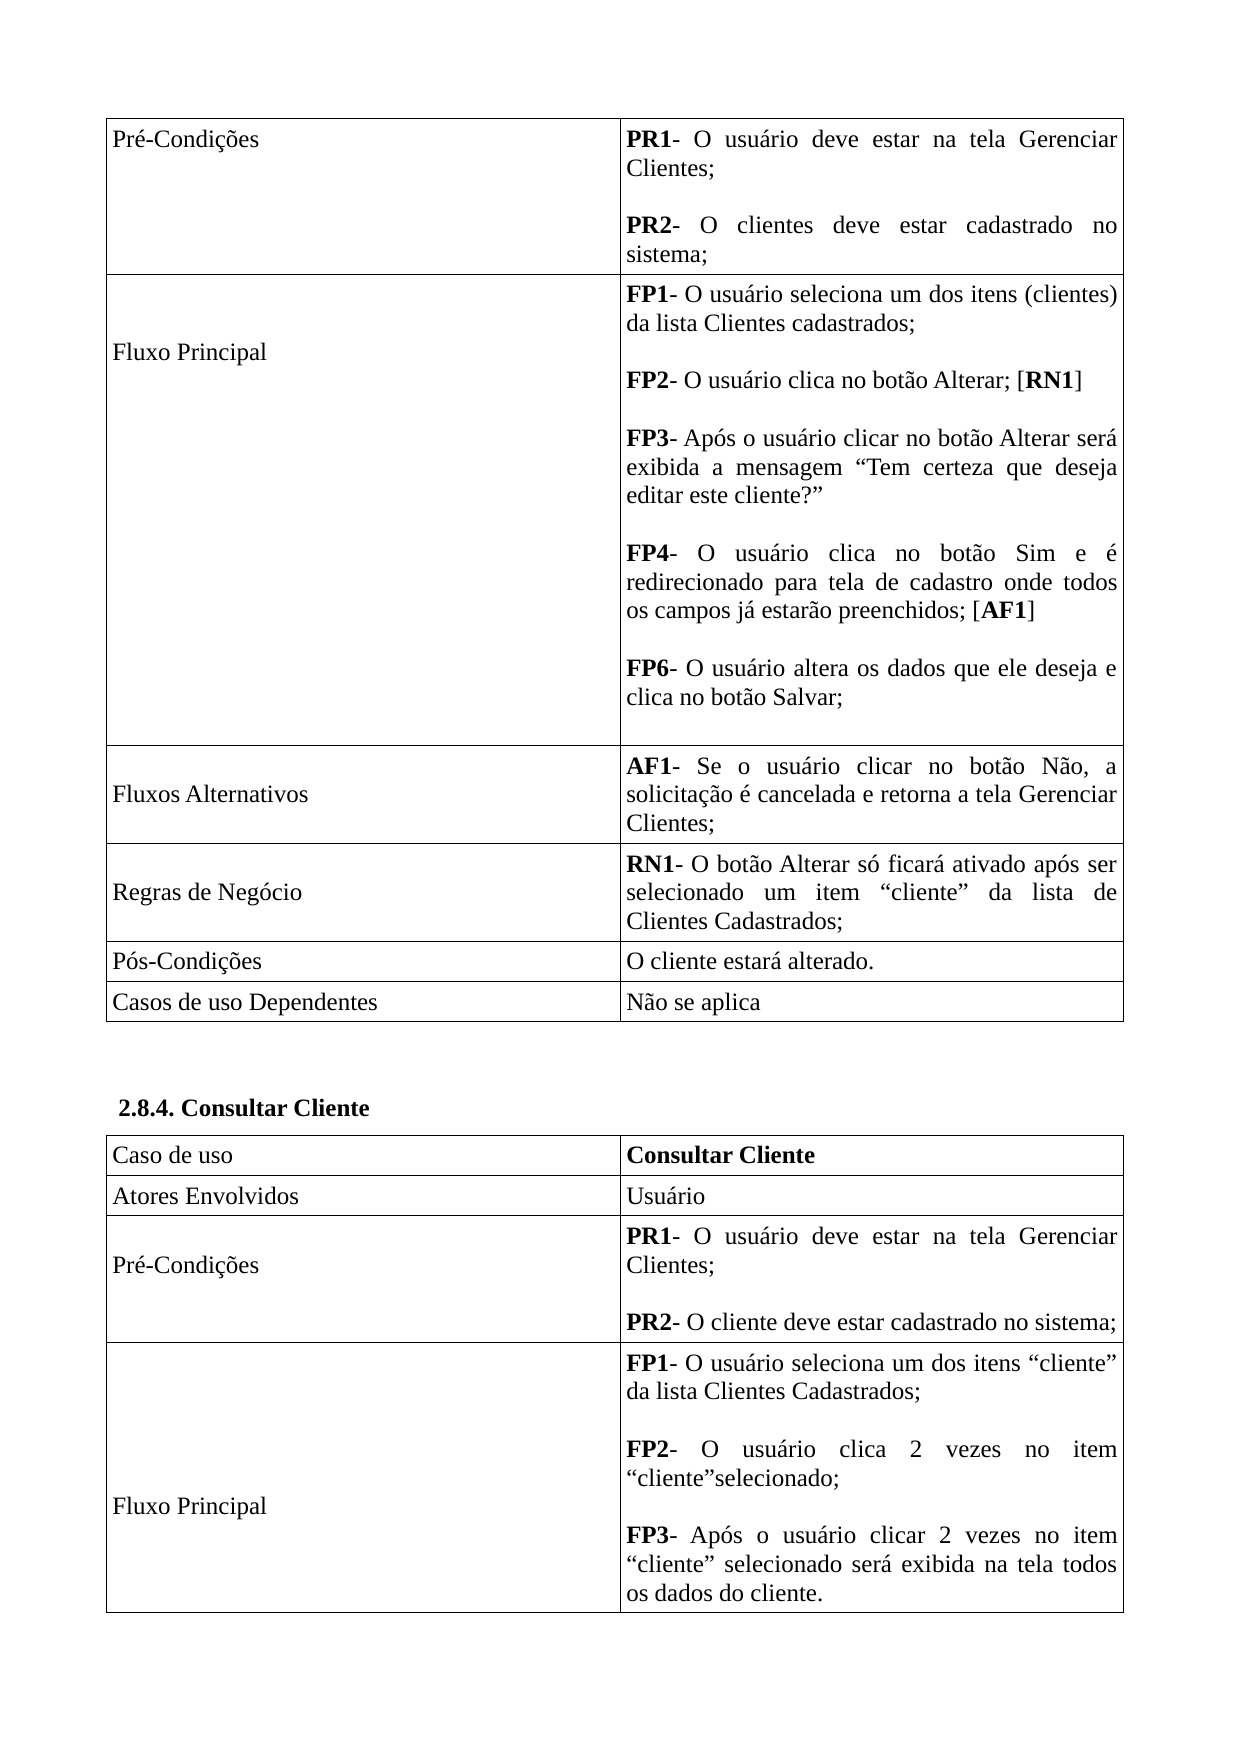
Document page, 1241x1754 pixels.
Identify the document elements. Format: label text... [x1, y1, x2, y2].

table_cell Pré-Condições [107, 119, 620, 273]
table_cell PR1- O usuário deve estar na tela Gerenciar Clientes; PR2- O clientes deve estar cadastrado no sistema; [621, 119, 1123, 273]
table_cell Usuário [621, 1176, 1123, 1215]
table_cell O cliente estará alterado. [621, 942, 1123, 981]
table_cell Casos de uso Dependentes [107, 982, 620, 1021]
table_header Caso de uso [107, 1136, 620, 1175]
table_cell AF1- Se o usuário clicar no botão Não, a solicitação é cancelada e retorna a tela Gerenciar Clientes; [621, 746, 1123, 843]
table_cell PR1- O usuário deve estar na tela Gerenciar Clientes; PR2- O cliente deve estar cadastrado no sistema; [621, 1216, 1123, 1342]
table_cell FP1- O usuário seleciona um dos itens (clientes) da lista Clientes cadastrados; FP2- O usuário clica no botão Alterar; [RN1] FP3- Após o usuário clicar no botão Alterar será exibida a mensagem “Tem certeza que deseja editar este cliente?” FP4- O usuário clica no botão Sim e é redirecionado para tela de cadastro onde todos os campos já estarão preenchidos; [AF1] FP6- O usuário altera os dados que ele deseja e clica no botão Salvar; [621, 275, 1123, 745]
table_cell Não se aplica [621, 982, 1123, 1021]
table_cell Fluxo Principal [107, 1343, 620, 1612]
subtitle 2.8.4. Consultar Cliente [118, 1093, 1122, 1122]
table_header Consultar Cliente [621, 1136, 1123, 1175]
table_cell Fluxo Principal [107, 275, 620, 745]
table_cell Pós-Condições [107, 942, 620, 981]
table_cell RN1- O botão Alterar só ficará ativado após ser selecionado um item “cliente” da lista de Clientes Cadastrados; [621, 844, 1123, 941]
table_cell Atores Envolvidos [107, 1176, 620, 1215]
table_cell Pré-Condições [107, 1216, 620, 1342]
table_cell Regras de Negócio [107, 844, 620, 941]
table_cell FP1- O usuário seleciona um dos itens “cliente” da lista Clientes Cadastrados; FP2- O usuário clica 2 vezes no item “cliente”selecionado; FP3- Após o usuário clicar 2 vezes no item “cliente” selecionado será exibida na tela todos os dados do cliente. [621, 1343, 1123, 1612]
table_cell Fluxos Alternativos [107, 746, 620, 843]
